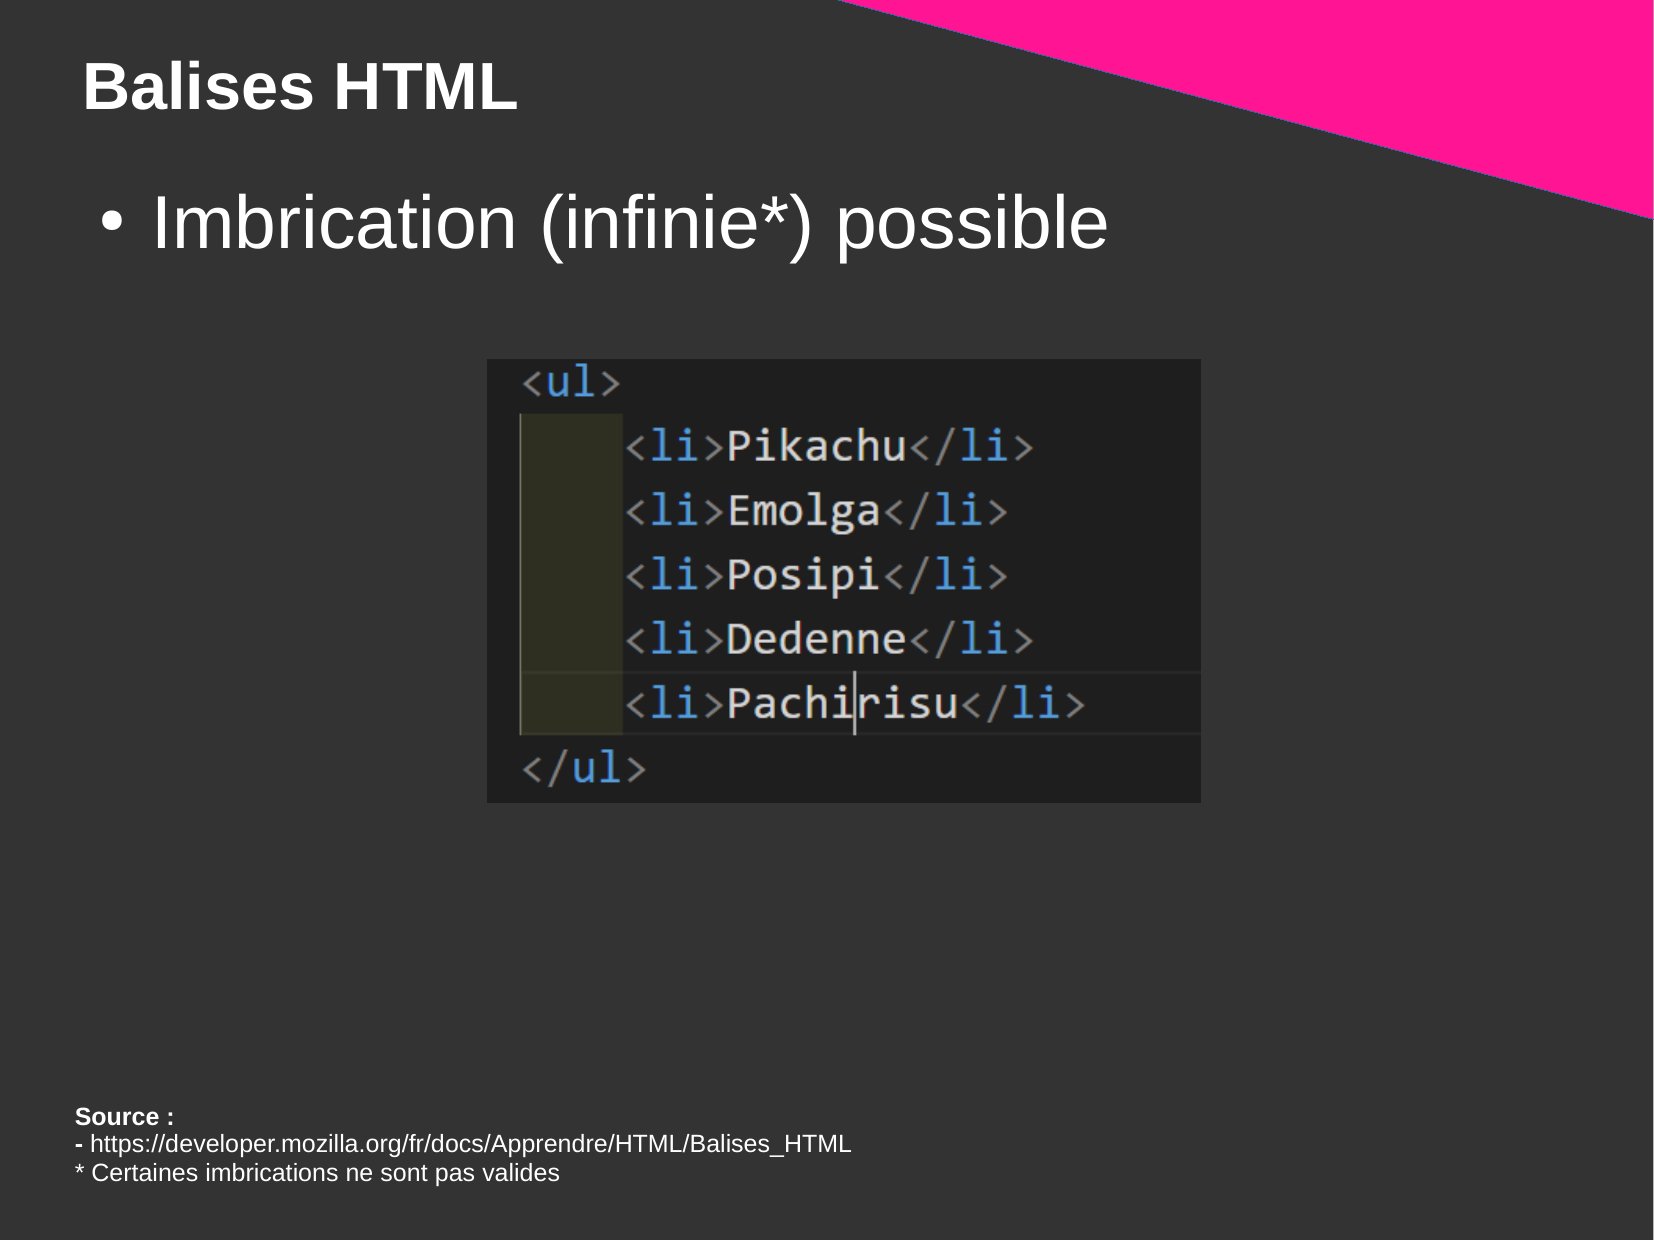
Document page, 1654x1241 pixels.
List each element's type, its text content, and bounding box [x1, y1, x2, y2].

text_box Source : - https://developer.mozilla.org/fr/docs/Apprendre/HTML/Balises_HTML * Certaines imbrications ne sont pas valides [59, 1094, 1546, 1227]
title Balises HTML [82, 49, 1399, 152]
text_box [838, 0, 1654, 220]
picture [487, 359, 1201, 803]
list Imbrication (infinie*) possible [80, 180, 1569, 390]
